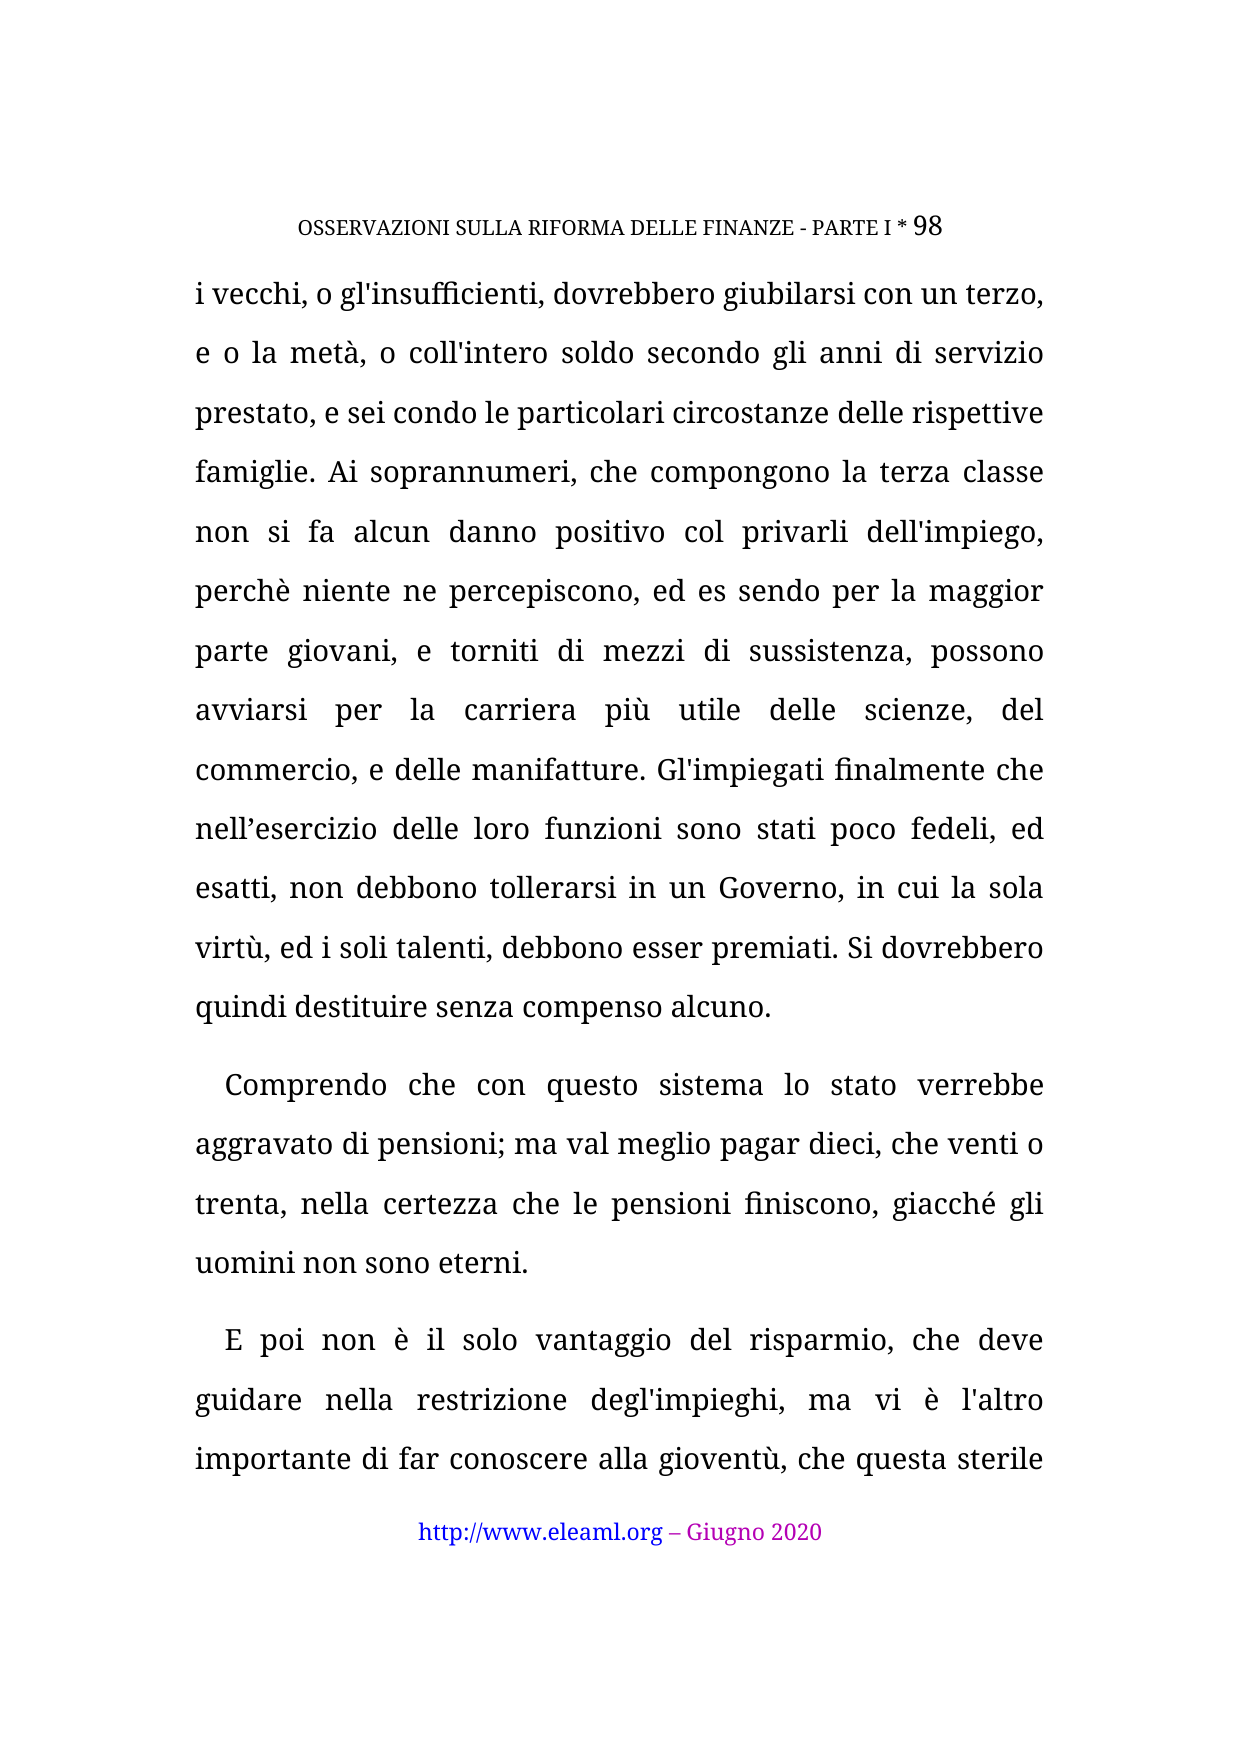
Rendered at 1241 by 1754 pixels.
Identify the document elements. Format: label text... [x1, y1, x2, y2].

text i vecchi, o gl'insufficienti, dovrebbero giubilarsi con un terzo, e o la metà, o coll'intero soldo secondo gli anni di servizio prestato, e sei condo le particolari circostanze delle rispettive famiglie. Ai soprannumeri, che compongono la terza classe non si fa alcun danno positivo col privarli dell'impiego, perchè niente ne percepiscono, ed es sendo per la maggior parte giovani, e torniti di mezzi di sussistenza, possono avviarsi per la carriera più utile delle scienze, del commercio, e delle manifatture. Gl'impiegati finalmente che nell’esercizio delle loro funzioni sono stati poco fedeli, ed esatti, non debbono tollerarsi in un Governo, in cui la sola virtù, ed i soli talenti, debbono esser premiati. Si dovrebbero quindi destituire senza compenso alcuno. [195, 273, 1045, 1026]
text E poi non è il solo vantaggio del risparmio, che deve guidare nella restrizione degl'impieghi, ma vi è l'altro importante di far conoscere alla gioventù, che questa sterile [195, 1319, 1045, 1478]
text Comprendo che con questo sistema lo stato verrebbe aggravato di pensioni; ma val meglio pagar dieci, che venti o trenta, nella certezza che le pensioni finiscono, giacché gli uomini non sono eterni. [195, 1064, 1045, 1282]
